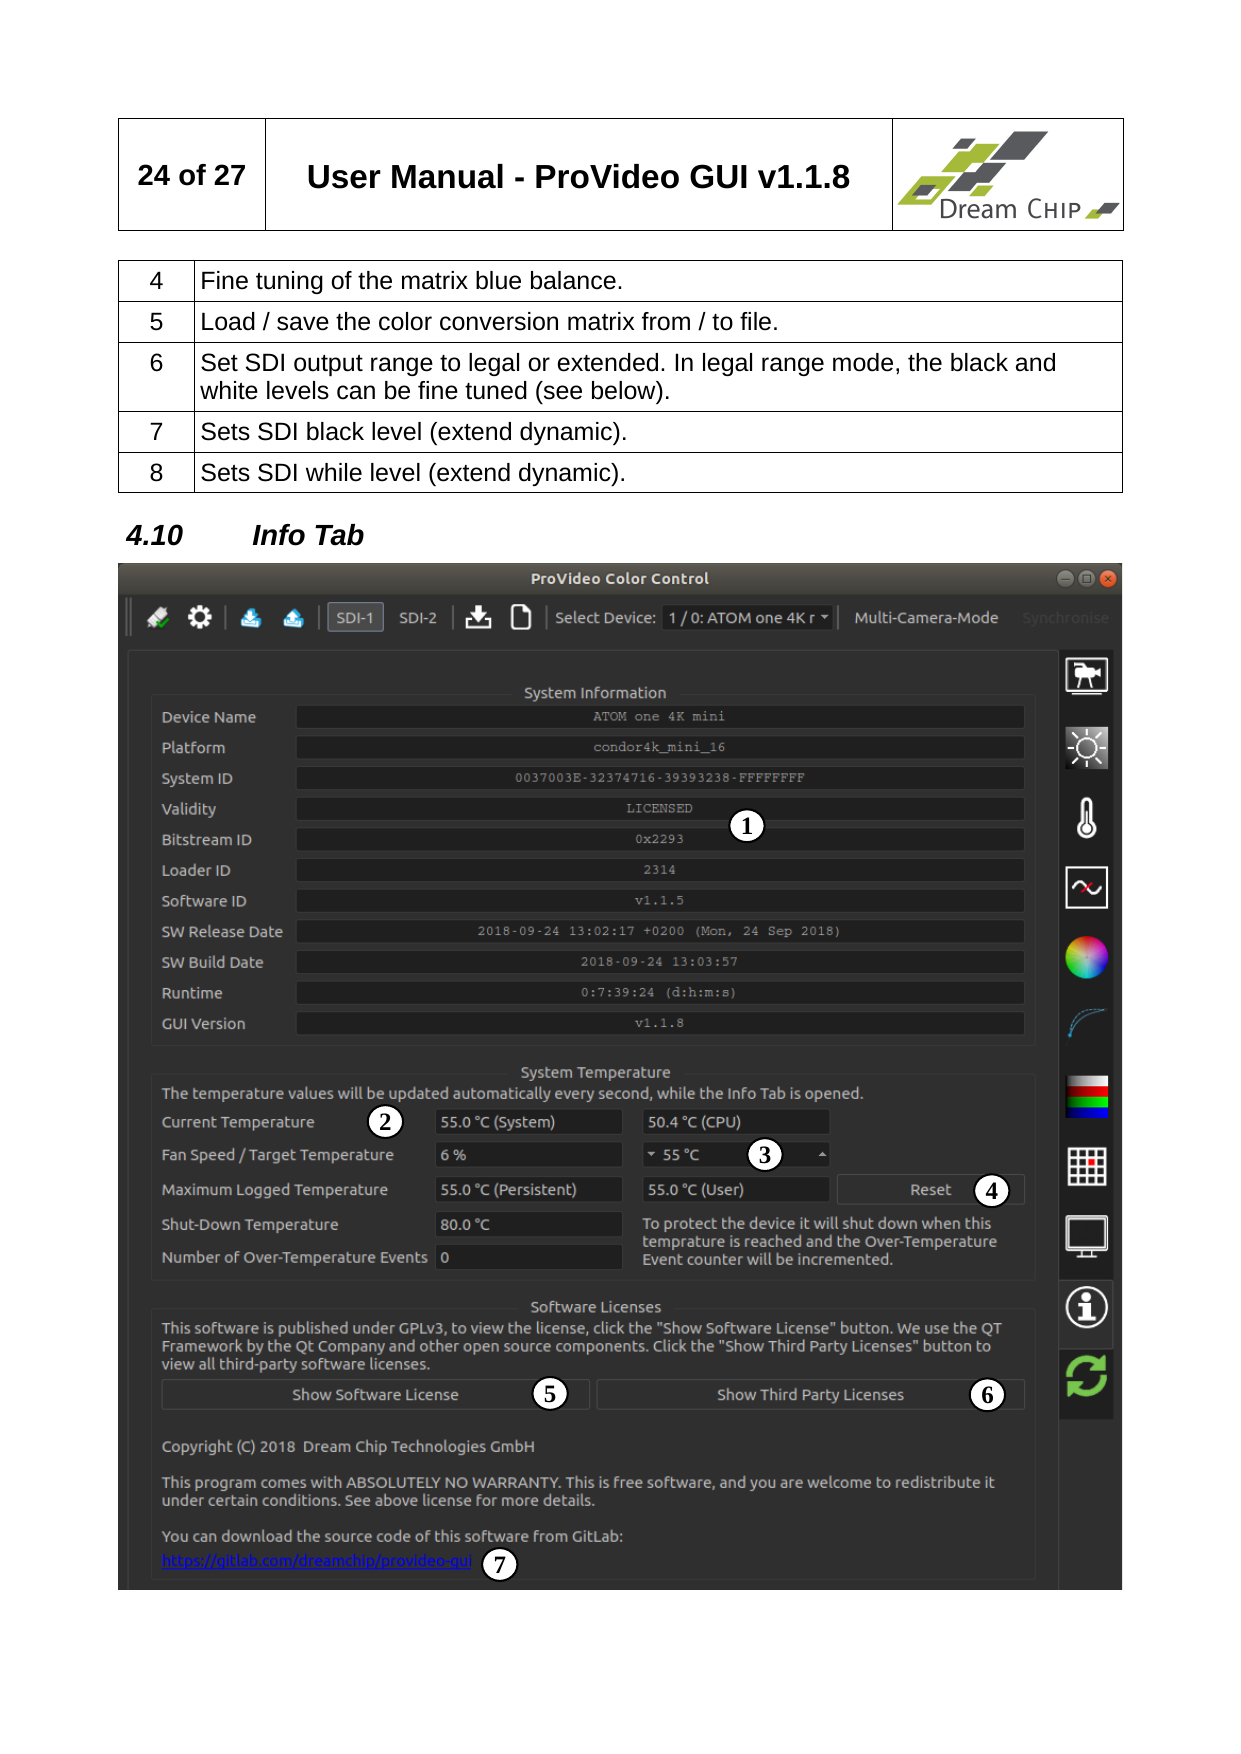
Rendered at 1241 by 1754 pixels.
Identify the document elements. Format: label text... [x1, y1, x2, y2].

subtitle Info Tab [118, 518, 1122, 551]
table_cell 7 [119, 412, 194, 452]
table_cell Set SDI output range to legal or extended. In legal range mode, the black and white levels can be fine tuned (see below). [195, 343, 1122, 411]
table_cell 8 [119, 453, 194, 492]
table_cell Sets SDI while level (extend dynamic). [195, 453, 1122, 492]
table_cell 5 [119, 302, 194, 341]
picture [897, 130, 1120, 220]
table_cell Load / save the color conversion matrix from / to file. [195, 302, 1122, 341]
picture [118, 563, 1123, 1590]
table_cell Fine tuning of the matrix blue balance. [195, 261, 1122, 301]
table_cell 4 [119, 261, 194, 301]
table_cell 6 [119, 343, 194, 411]
table_cell Sets SDI black level (extend dynamic). [195, 412, 1122, 452]
